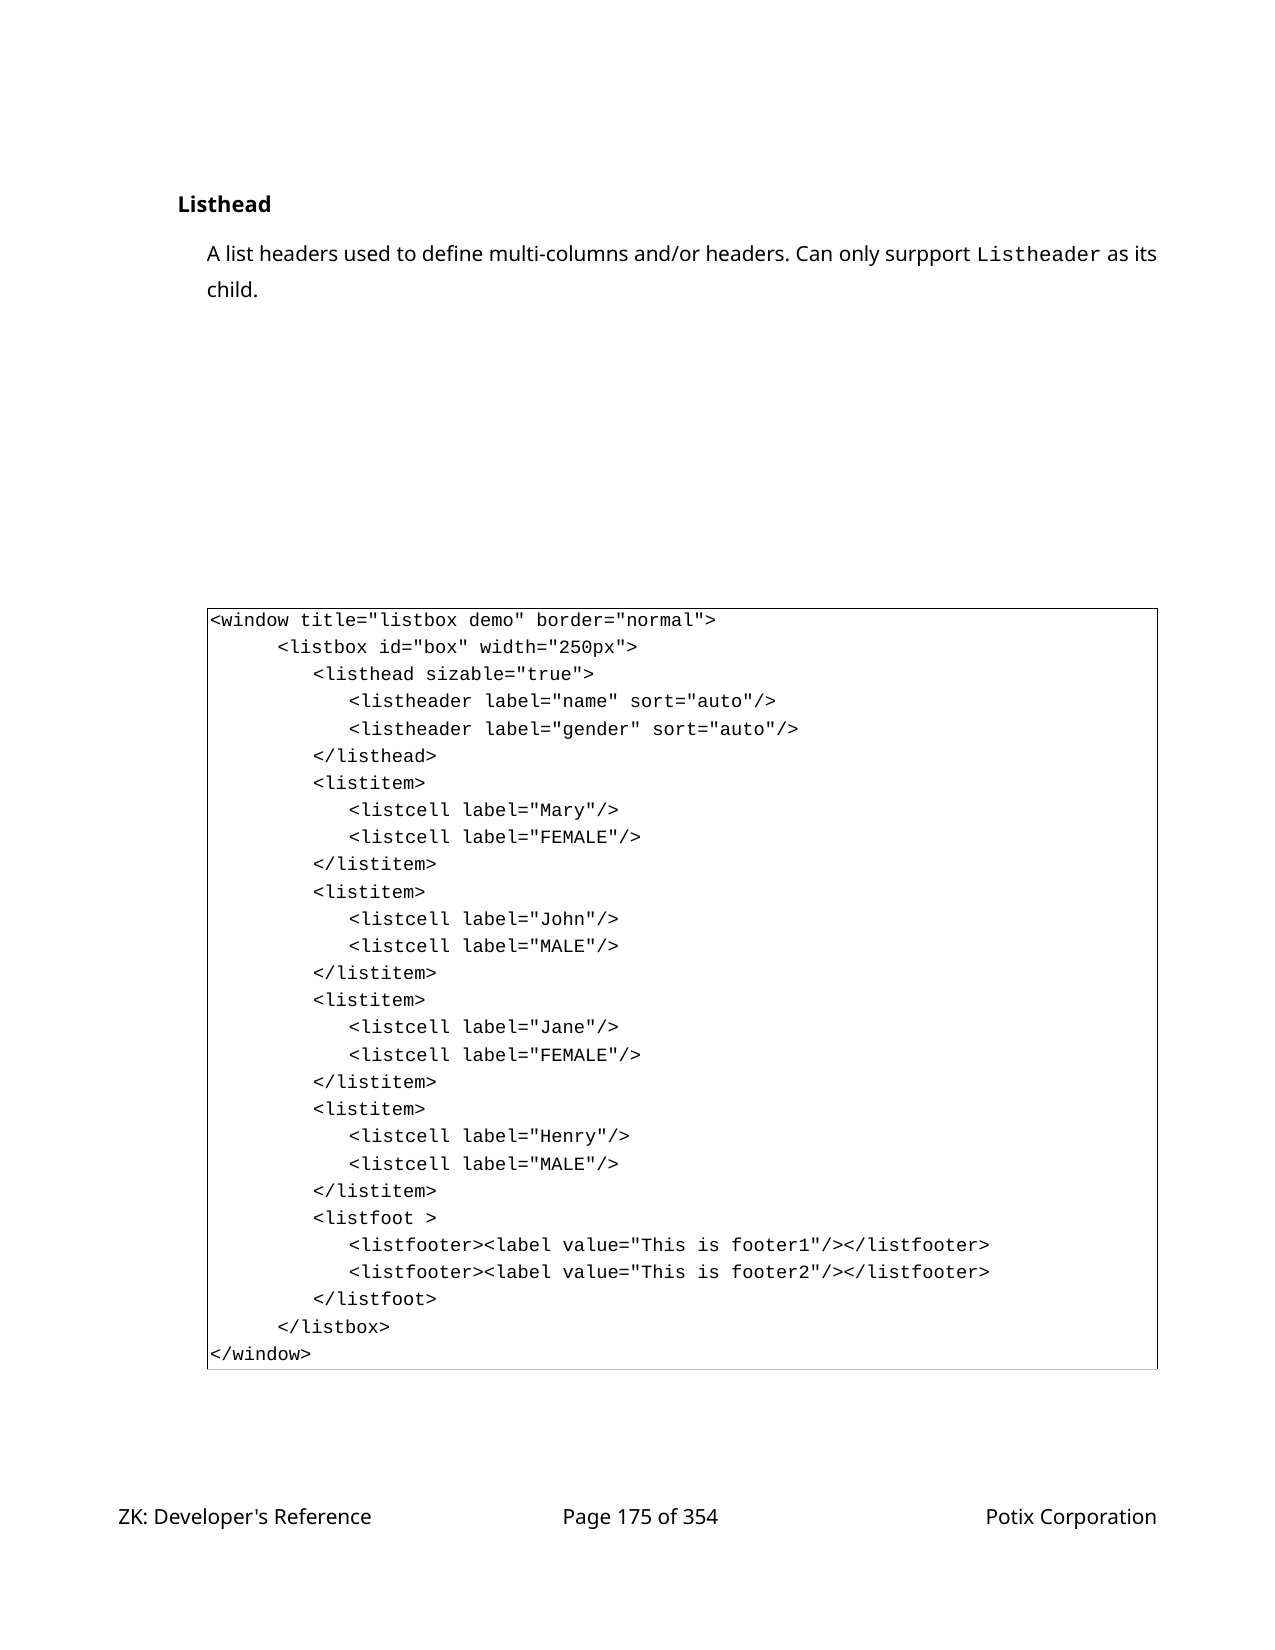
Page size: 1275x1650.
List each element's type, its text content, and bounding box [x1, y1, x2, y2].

text <listcell label="MALE"/> [208, 1151, 1157, 1176]
text <listcell label="Mary"/> [208, 798, 1157, 822]
text <listfooter><label value="This is footer1"/></listfooter> [208, 1233, 1157, 1257]
text <listcell label="Jane"/> [208, 1015, 1157, 1040]
text </window> [208, 1342, 1157, 1369]
text <listitem> [208, 771, 1157, 795]
text <listfoot > [208, 1206, 1157, 1230]
text <listbox id="box" width="250px"> [208, 635, 1157, 659]
text </listitem> [208, 1070, 1157, 1094]
text <listcell label="FEMALE"/> [208, 825, 1157, 849]
text <listfooter><label value="This is footer2"/></listfooter> [208, 1260, 1157, 1284]
text <listheader label="name" sort="auto"/> [208, 689, 1157, 713]
text </listfoot> [208, 1287, 1157, 1312]
text <listcell label="John"/> [208, 907, 1157, 931]
text </listitem> [208, 852, 1157, 877]
text <listitem> [208, 1097, 1157, 1121]
text <listcell label="MALE"/> [208, 934, 1157, 958]
text <listheader label="gender" sort="auto"/> [208, 716, 1157, 741]
text </listitem> [208, 1178, 1157, 1203]
text <window title="listbox demo" border="normal"> [208, 609, 1157, 632]
text <listhead sizable="true"> [208, 662, 1157, 686]
subtitle Listhead [177, 189, 1157, 219]
text <listcell label="FEMALE"/> [208, 1043, 1157, 1067]
text </listitem> [208, 961, 1157, 985]
text </listbox> [208, 1314, 1157, 1339]
text </listhead> [208, 743, 1157, 768]
text <listcell label="Henry"/> [208, 1124, 1157, 1148]
text <listitem> [208, 879, 1157, 904]
text <listitem> [208, 988, 1157, 1012]
text A list headers used to define multi-columns and/or headers. Can only surpport Listheader as its child. [207, 239, 1157, 303]
